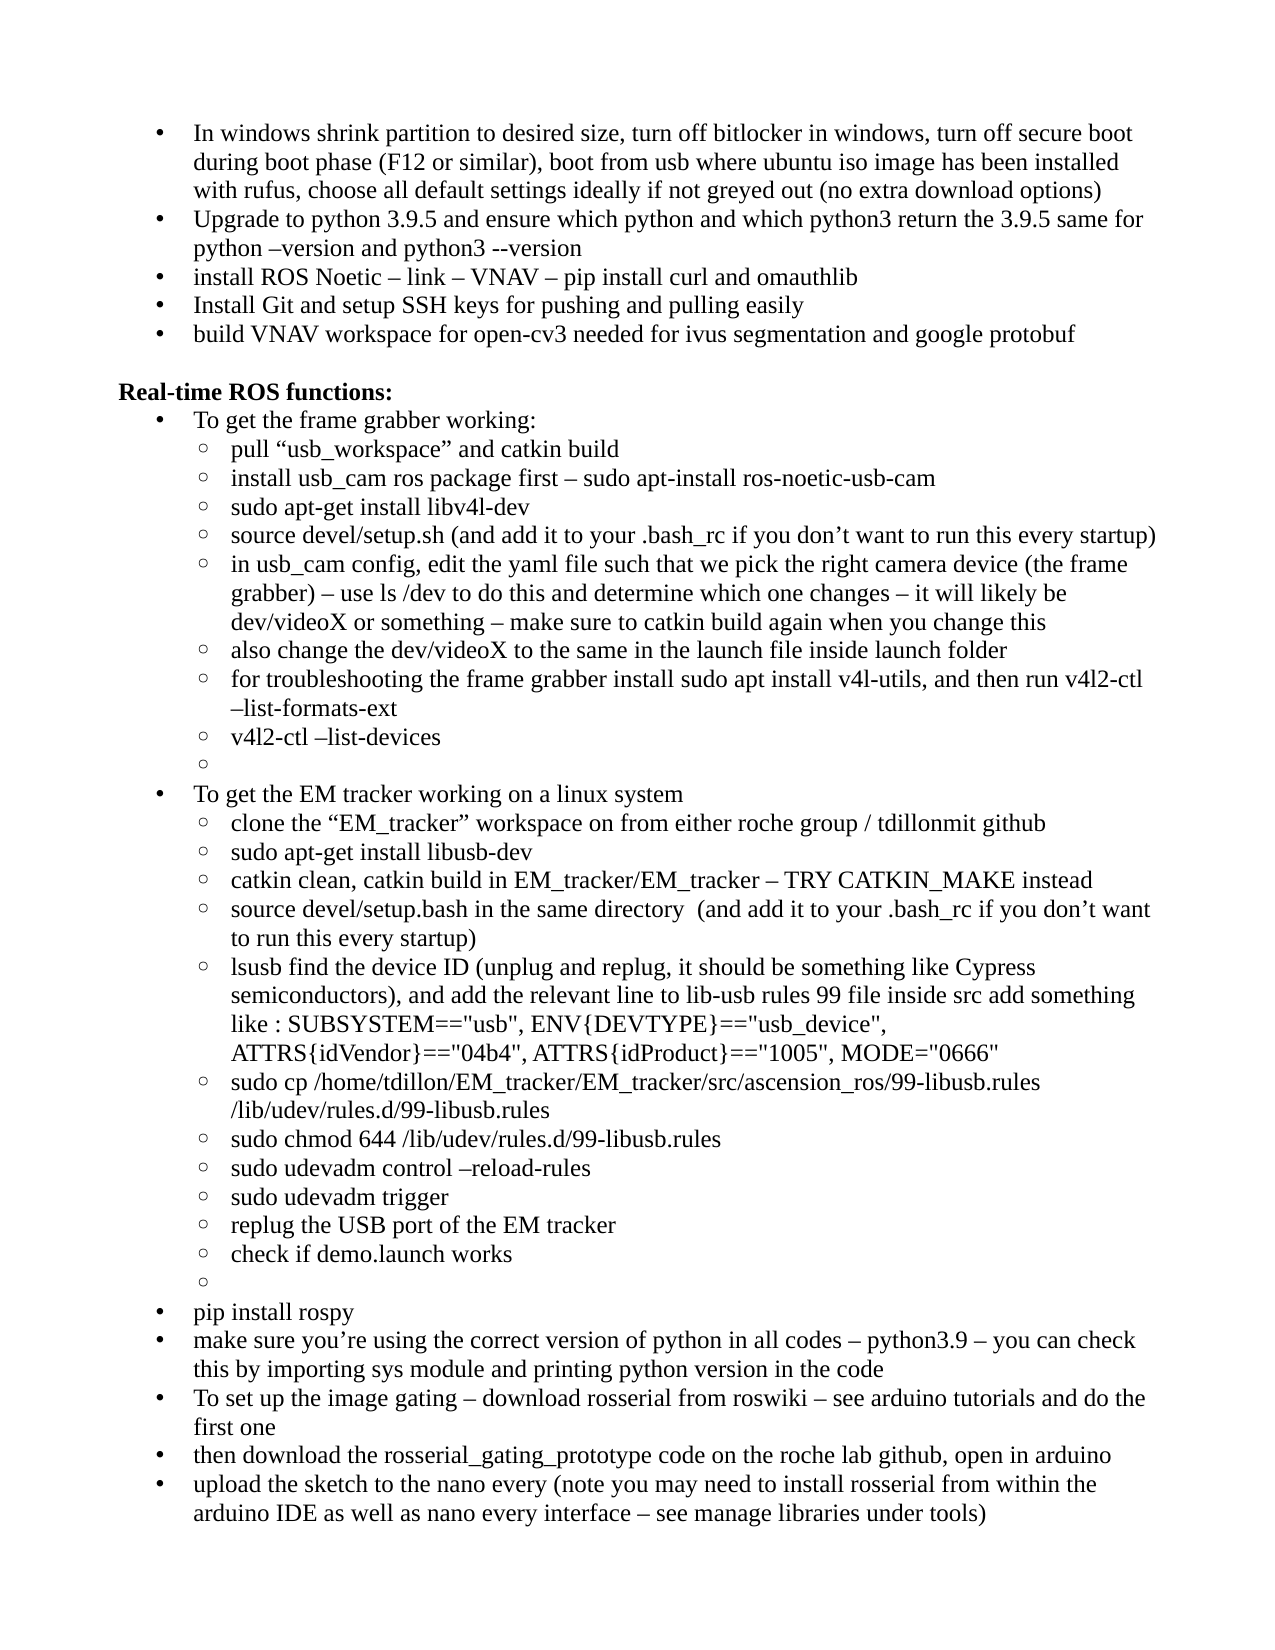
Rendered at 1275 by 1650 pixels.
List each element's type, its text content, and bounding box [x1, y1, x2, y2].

list lsusb find the device ID (unplug and replug, it should be something like Cypress semiconductors), and add the relevant line to lib-usb rules 99 file inside src add something like : SUBSYSTEM=="usb", ENV{DEVTYPE}=="usb_device", ATTRS{idVendor}=="04b4", ATTRS{idProduct}=="1005", MODE="0666" [193, 952, 1157, 1067]
list To get the EM tracker working on a linux system [156, 779, 1157, 808]
list make sure you’re using the correct version of python in all codes – python3.9 – you can check this by importing sys module and printing python version in the code [156, 1326, 1157, 1383]
list upload the sketch to the nano every (note you may need to install rosserial from within the arduino IDE as well as nano every interface – see manage libraries under tools) [156, 1469, 1157, 1527]
list source devel/setup.sh (and add it to your .bash_rc if you don’t want to run this every startup) [193, 521, 1157, 549]
list catkin clean, catkin build in EM_tracker/EM_tracker – TRY CATKIN_MAKE instead [193, 866, 1157, 894]
list sudo chmod 644 /lib/udev/rules.d/99-libusb.rules [193, 1124, 1157, 1153]
list replug the USB port of the EM tracker [193, 1211, 1157, 1239]
list then download the rosserial_gating_prototype code on the roche lab github, open in arduino [156, 1441, 1157, 1469]
list also change the dev/videoX to the same in the launch file inside launch folder [193, 636, 1157, 664]
list sudo udevadm trigger [193, 1182, 1157, 1211]
list pip install rospy [156, 1297, 1157, 1326]
list v4l2-ctl –list-devices [193, 722, 1157, 751]
list sudo udevadm control –reload-rules [193, 1153, 1157, 1182]
list source devel/setup.bash in the same directory (and add it to your .bash_rc if you don’t want to run this every startup) [193, 894, 1157, 952]
list clone the “EM_tracker” workspace on from either roche group / tdillonmit github [193, 808, 1157, 837]
list sudo apt-get install libv4l-dev [193, 492, 1157, 521]
list install ROS Noetic – link – VNAV – pip install curl and omauthlib [156, 262, 1157, 291]
list for troubleshooting the frame grabber install sudo apt install v4l-utils, and then run v4l2-ctl –list-formats-ext [193, 664, 1157, 722]
list sudo cp /home/tdillon/EM_tracker/EM_tracker/src/ascension_ros/99-libusb.rules /lib/udev/rules.d/99-libusb.rules [193, 1067, 1157, 1124]
list build VNAV workspace for open-cv3 needed for ivus segmentation and google protobuf [156, 319, 1157, 348]
list Upgrade to python 3.9.5 and ensure which python and which python3 return the 3.9.5 same for python –version and python3 --version [156, 204, 1157, 262]
list install usb_cam ros package first – sudo apt-install ros-noetic-usb-cam [193, 463, 1157, 492]
list Install Git and setup SSH keys for pushing and pulling easily [156, 291, 1157, 319]
text Real-time ROS functions: [118, 377, 1157, 406]
list sudo apt-get install libusb-dev [193, 837, 1157, 866]
list in usb_cam config, edit the yaml file such that we pick the right camera device (the frame grabber) – use ls /dev to do this and determine which one changes – it will likely be dev/videoX or something – make sure to catkin build again when you change this [193, 549, 1157, 636]
list In windows shrink partition to desired size, turn off bitlocker in windows, turn off secure boot during boot phase (F12 or similar), boot from usb where ubuntu iso image has been installed with rufus, choose all default settings ideally if not greyed out (no extra download options) [156, 118, 1157, 204]
list pull “usb_workspace” and catkin build [193, 434, 1157, 463]
list To set up the image gating – download rosserial from roswiki – see arduino tutorials and do the first one [156, 1383, 1157, 1441]
list To get the frame grabber working: [156, 406, 1157, 434]
list check if demo.launch works [193, 1239, 1157, 1268]
